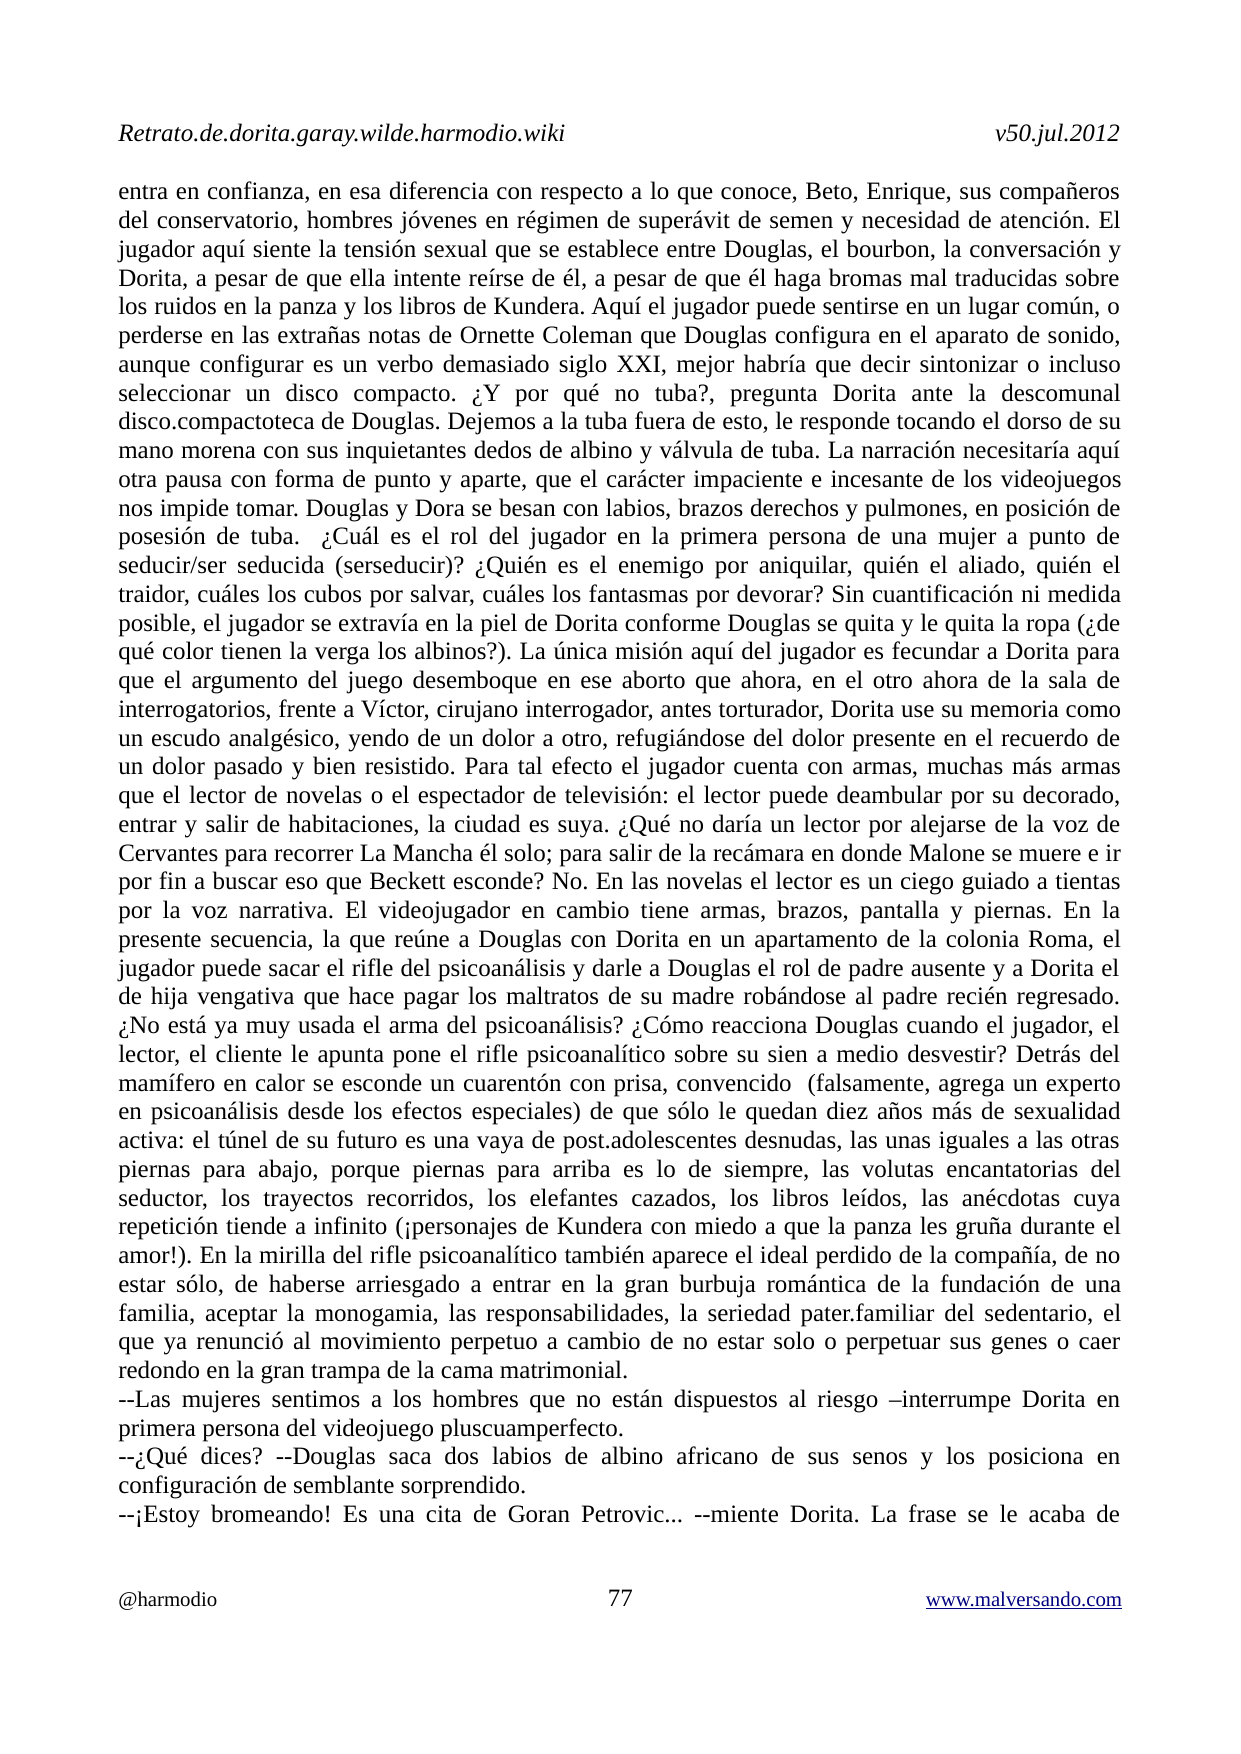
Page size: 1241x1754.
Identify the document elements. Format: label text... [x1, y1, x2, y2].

text --¡Estoy bromeando! Es una cita de Goran Petrovic... --miente Dorita. La frase se le acaba de [118, 1499, 1122, 1528]
text --Las mujeres sentimos a los hombres que no están dispuestos al riesgo –interrumpe Dorita en primera persona del videojuego pluscuamperfecto. [118, 1384, 1122, 1441]
text --¿Qué dices? --Douglas saca dos labios de albino africano de sus senos y los posiciona en configuración de semblante sorprendido. [118, 1441, 1122, 1499]
text entra en confianza, en esa diferencia con respecto a lo que conoce, Beto, Enrique, sus compañeros del conservatorio, hombres jóvenes en régimen de superávit de semen y necesidad de atención. El jugador aquí siente la tensión sexual que se establece entre Douglas, el bourbon, la conversación y Dorita, a pesar de que ella intente reírse de él, a pesar de que él haga bromas mal traducidas sobre los ruidos en la panza y los libros de Kundera. Aquí el jugador puede sentirse en un lugar común, o perderse en las extrañas notas de Ornette Coleman que Douglas configura en el aparato de sonido, aunque configurar es un verbo demasiado siglo XXI, mejor habría que decir sintonizar o incluso seleccionar un disco compacto. ¿Y por qué no tuba?, pregunta Dorita ante la descomunal disco.compactoteca de Douglas. Dejemos a la tuba fuera de esto, le responde tocando el dorso de su mano morena con sus inquietantes dedos de albino y válvula de tuba. La narración necesitaría aquí otra pausa con forma de punto y aparte, que el carácter impaciente e incesante de los videojuegos nos impide tomar. Douglas y Dora se besan con labios, brazos derechos y pulmones, en posición de posesión de tuba. ¿Cuál es el rol del jugador en la primera persona de una mujer a punto de seducir/ser seducida (serseducir)? ¿Quién es el enemigo por aniquilar, quién el aliado, quién el traidor, cuáles los cubos por salvar, cuáles los fantasmas por devorar? Sin cuantificación ni medida posible, el jugador se extravía en la piel de Dorita conforme Douglas se quita y le quita la ropa (¿de qué color tienen la verga los albinos?). La única misión aquí del jugador es fecundar a Dorita para que el argumento del juego desemboque en ese aborto que ahora, en el otro ahora de la sala de interrogatorios, frente a Víctor, cirujano interrogador, antes torturador, Dorita use su memoria como un escudo analgésico, yendo de un dolor a otro, refugiándose del dolor presente en el recuerdo de un dolor pasado y bien resistido. Para tal efecto el jugador cuenta con armas, muchas más armas que el lector de novelas o el espectador de televisión: el lector puede deambular por su decorado, entrar y salir de habitaciones, la ciudad es suya. ¿Qué no daría un lector por alejarse de la voz de Cervantes para recorrer La Mancha él solo; para salir de la recámara en donde Malone se muere e ir por fin a buscar eso que Beckett esconde? No. En las novelas el lector es un ciego guiado a tientas por la voz narrativa. El videojugador en cambio tiene armas, brazos, pantalla y piernas. En la presente secuencia, la que reúne a Douglas con Dorita en un apartamento de la colonia Roma, el jugador puede sacar el rifle del psicoanálisis y darle a Douglas el rol de padre ausente y a Dorita el de hija vengativa que hace pagar los maltratos de su madre robándose al padre recién regresado. ¿No está ya muy usada el arma del psicoanálisis? ¿Cómo reacciona Douglas cuando el jugador, el lector, el cliente le apunta pone el rifle psicoanalítico sobre su sien a medio desvestir? Detrás del mamífero en calor se esconde un cuarentón con prisa, convencido (falsamente, agrega un experto en psicoanálisis desde los efectos especiales) de que sólo le quedan diez años más de sexualidad activa: el túnel de su futuro es una vaya de post.adolescentes desnudas, las unas iguales a las otras piernas para abajo, porque piernas para arriba es lo de siempre, las volutas encantatorias del seductor, los trayectos recorridos, los elefantes cazados, los libros leídos, las anécdotas cuya repetición tiende a infinito (¡personajes de Kundera con miedo a que la panza les gruña durante el amor!). En la mirilla del rifle psicoanalítico también aparece el ideal perdido de la compañía, de no estar sólo, de haberse arriesgado a entrar en la gran burbuja romántica de la fundación de una familia, aceptar la monogamia, las responsabilidades, la seriedad pater.familiar del sedentario, el que ya renunció al movimiento perpetuo a cambio de no estar solo o perpetuar sus genes o caer redondo en la gran trampa de la cama matrimonial. [118, 176, 1122, 1384]
